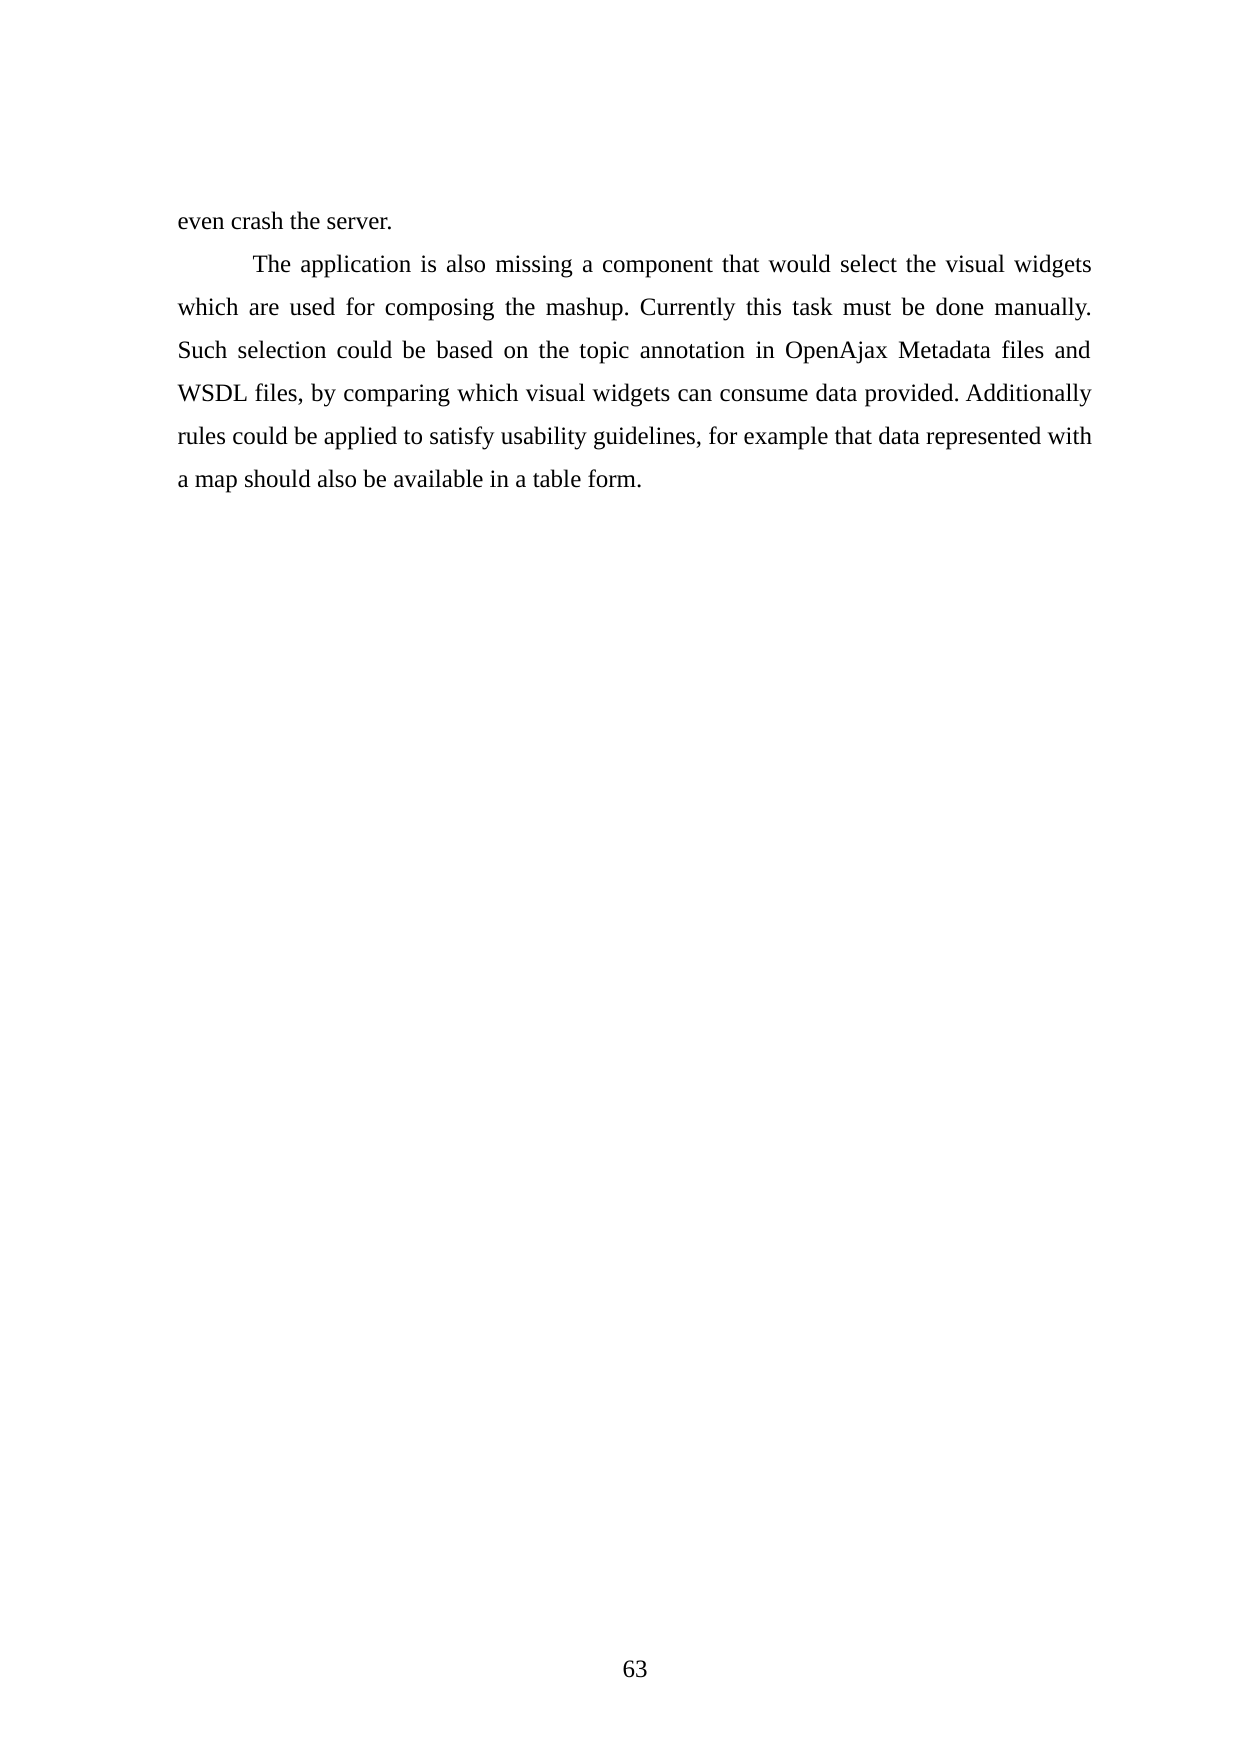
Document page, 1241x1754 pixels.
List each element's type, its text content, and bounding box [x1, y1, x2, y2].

text The application is also missing a component that would select the visual widgets which are used for composing the mashup. Currently this task must be done manually. Such selection could be based on the topic annotation in OpenAjax Metadata files and WSDL files, by comparing which visual widgets can consume data provided. Additionally rules could be applied to satisfy usability guidelines, for example that data represented with a map should also be available in a table form. [177, 249, 1093, 493]
text even crash the server. [177, 206, 1093, 234]
